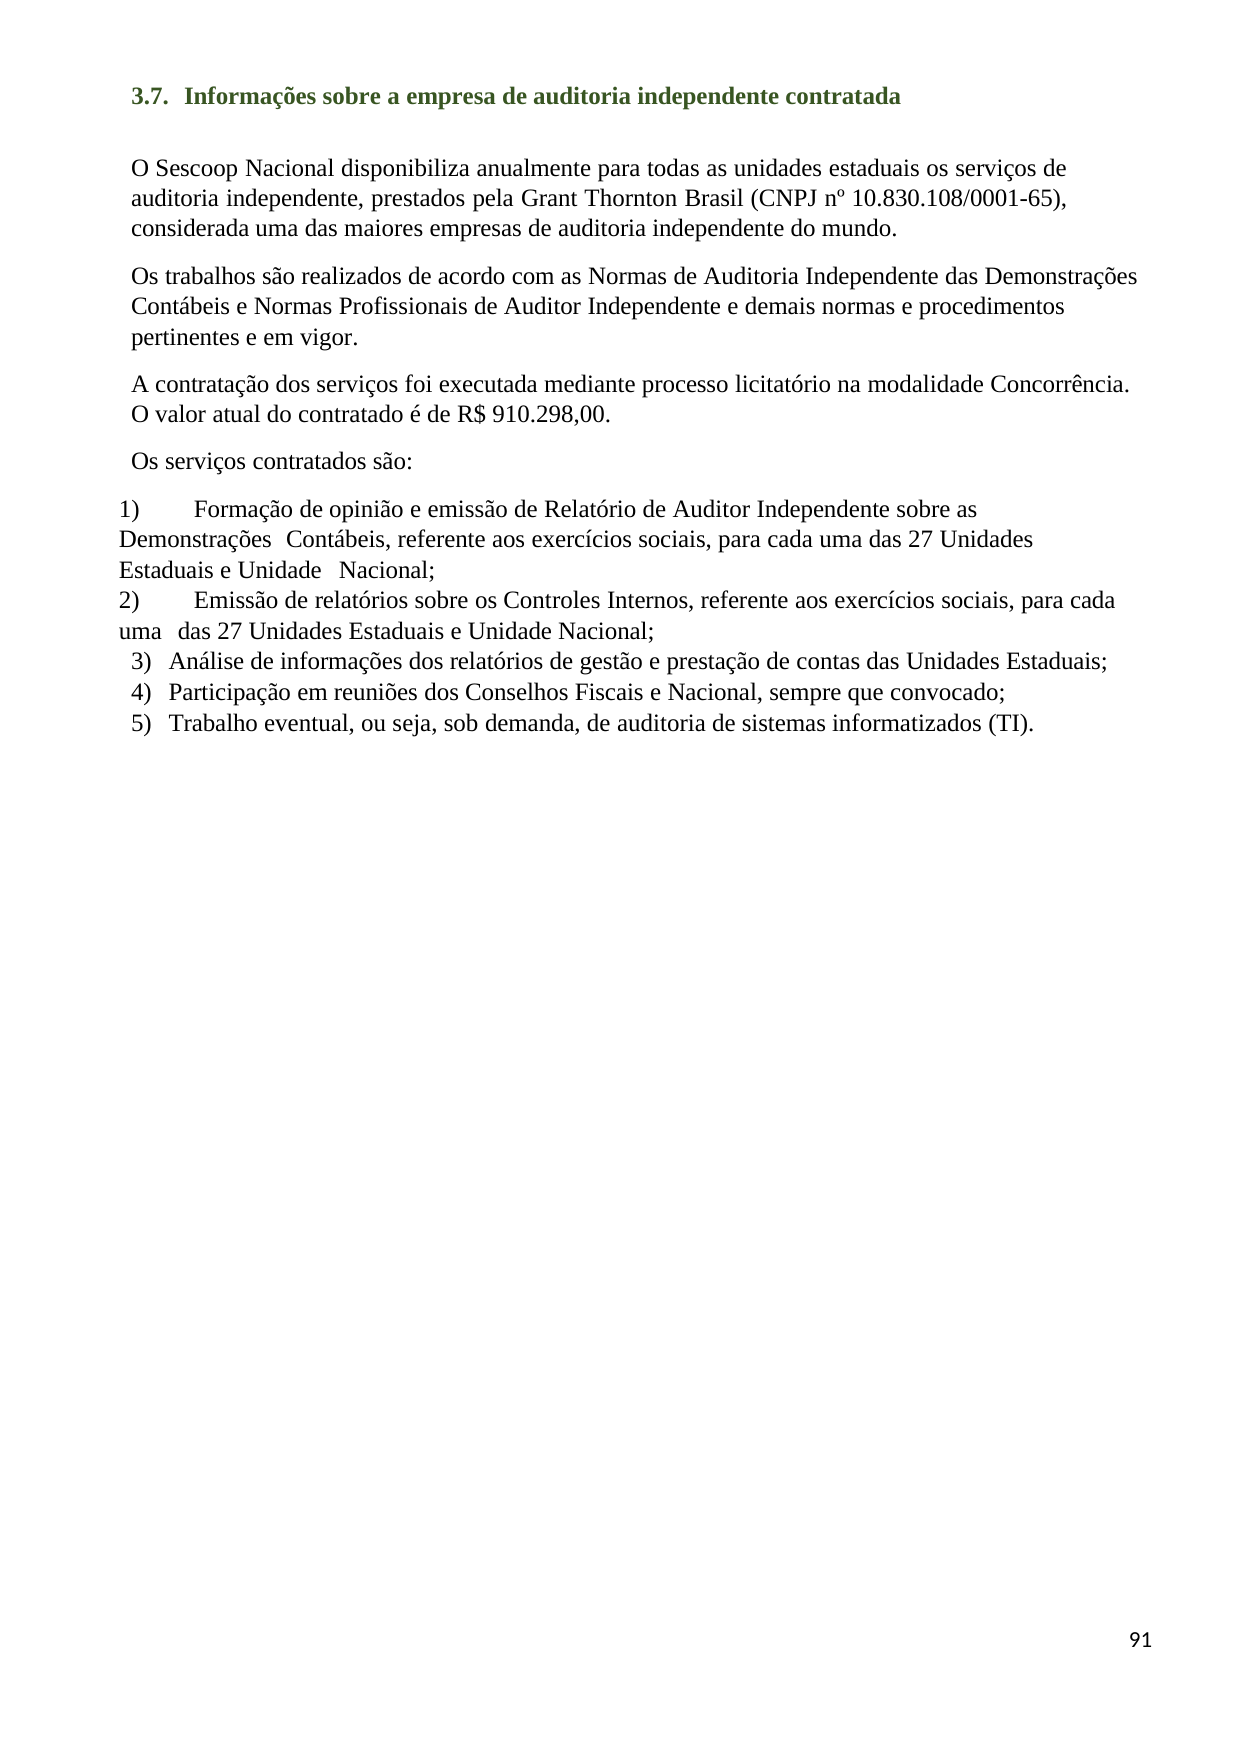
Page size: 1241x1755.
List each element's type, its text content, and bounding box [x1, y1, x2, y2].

list Análise de informações dos relatórios de gestão e prestação de contas das Unidades Estaduais; [131, 646, 1163, 675]
text A contratação dos serviços foi executada mediante processo licitatório na modalidade Concorrência. O valor atual do contratado é de R$ 910.298,00. [131, 369, 1135, 428]
text Os serviços contratados são: [131, 446, 1163, 475]
text Os trabalhos são realizados de acordo com as Normas de Auditoria Independente das Demonstrações Contábeis e Normas Profissionais de Auditor Independente e demais normas e procedimentos pertinentes e em vigor. [131, 261, 1143, 350]
list Emissão de relatórios sobre os Controles Internos, referente aos exercícios sociais, para cada uma das 27 Unidades Estaduais e Unidade Nacional; [119, 585, 1144, 644]
text O Sescoop Nacional disponibiliza anualmente para todas as unidades estaduais os serviços de auditoria independente, prestados pela Grant Thornton Brasil (CNPJ nº 10.830.108/0001-65), considerada uma das maiores empresas de auditoria independente do mundo. [131, 153, 1067, 242]
text 3.7. Informações sobre a empresa de auditoria independente contratada [131, 81, 1163, 109]
list Formação de opinião e emissão de Relatório de Auditor Independente sobre as Demonstrações Contábeis, referente aos exercícios sociais, para cada uma das 27 Unidades Estaduais e Unidade Nacional; [119, 494, 1130, 584]
list Participação em reuniões dos Conselhos Fiscais e Nacional, sempre que convocado; [131, 677, 1163, 706]
list Trabalho eventual, ou seja, sob demanda, de auditoria de sistemas informatizados (TI). [131, 708, 1163, 737]
